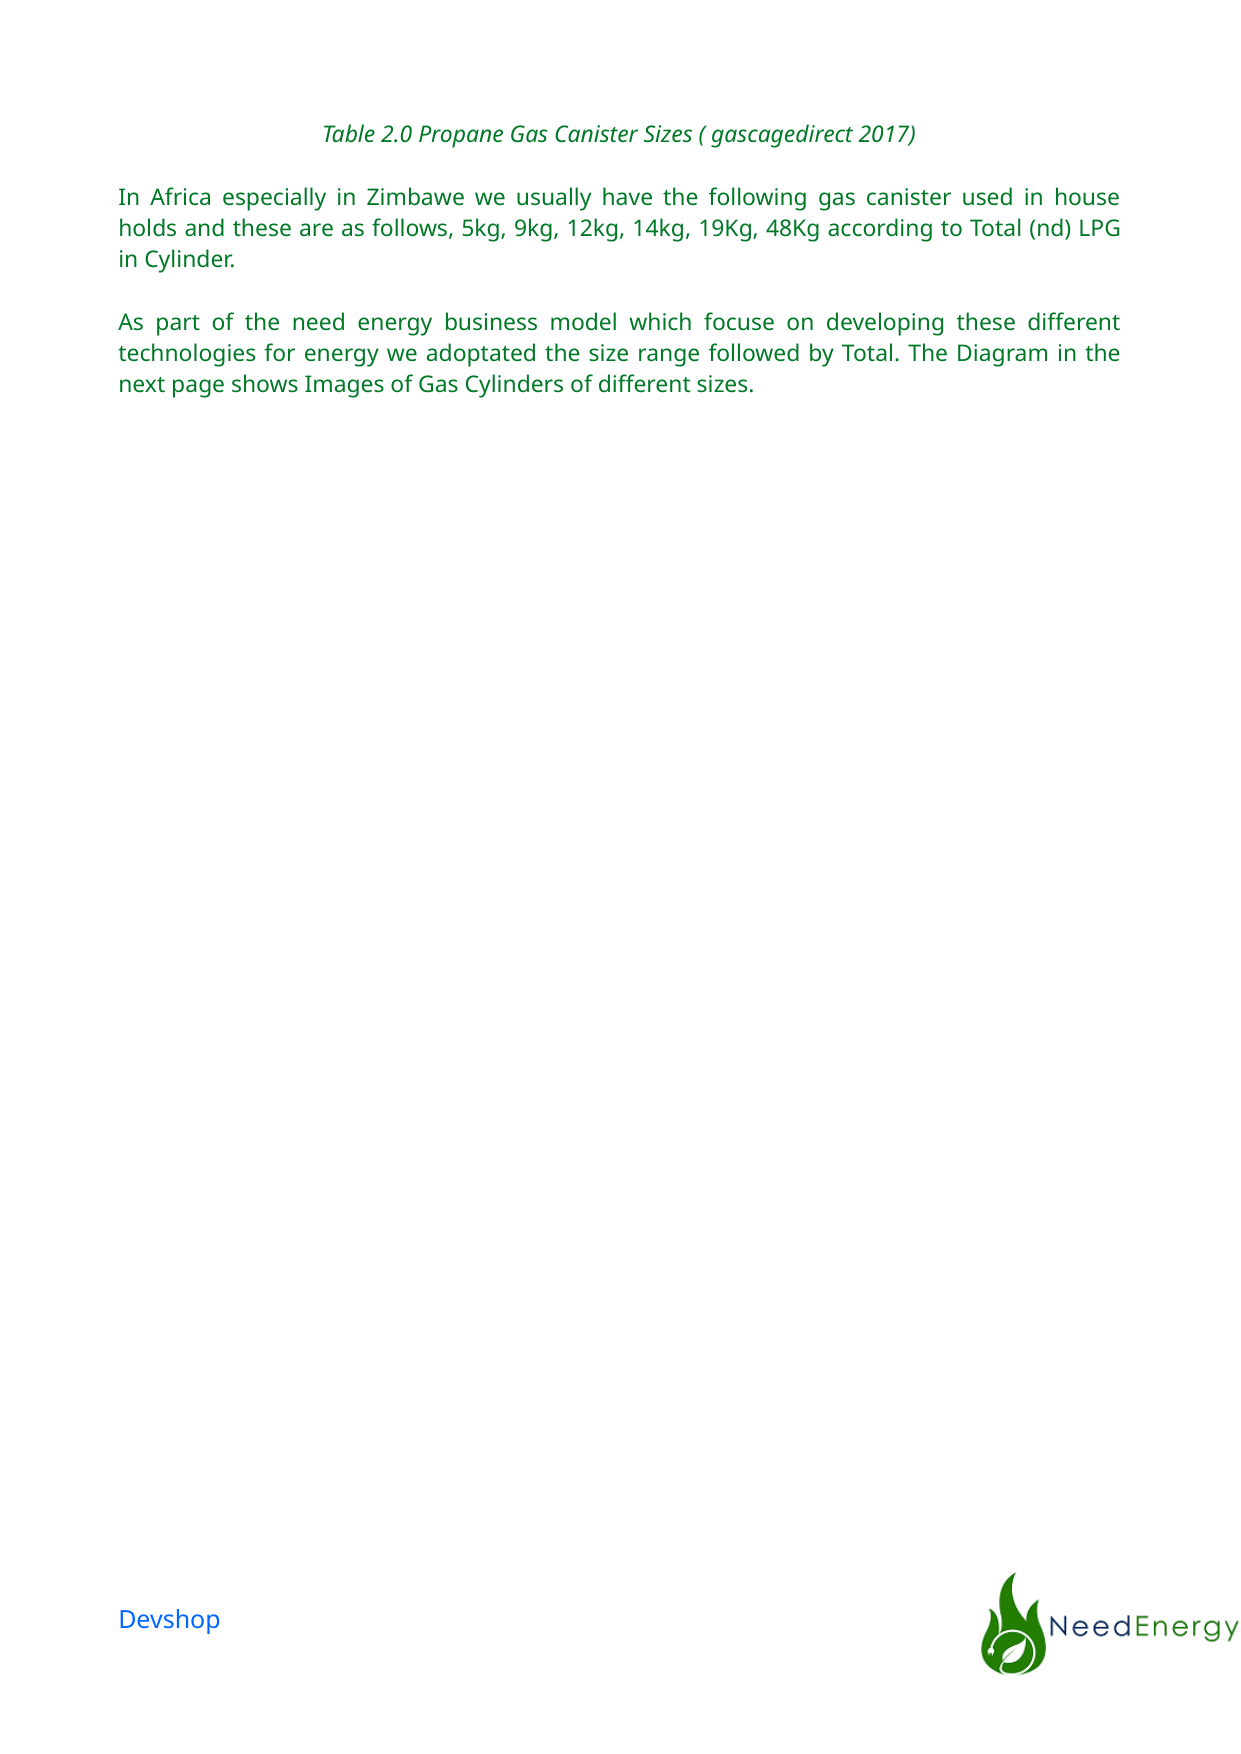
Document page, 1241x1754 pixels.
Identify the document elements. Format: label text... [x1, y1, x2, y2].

text As part of the need energy business model which focuse on developing these different technologies for energy we adoptated the size range followed by Total. The Diagram in the next page shows Images of Gas Cylinders of different sizes. [118, 306, 1122, 399]
text In Africa especially in Zimbawe we usually have the following gas canister used in house holds and these are as follows, 5kg, 9kg, 12kg, 14kg, 19Kg, 48Kg according to Total (nd) LPG in Cylinder. [118, 181, 1122, 274]
text Table 2.0 Propane Gas Canister Sizes ( gascagedirect 2017) [118, 118, 1122, 149]
picture [977, 1572, 1241, 1685]
